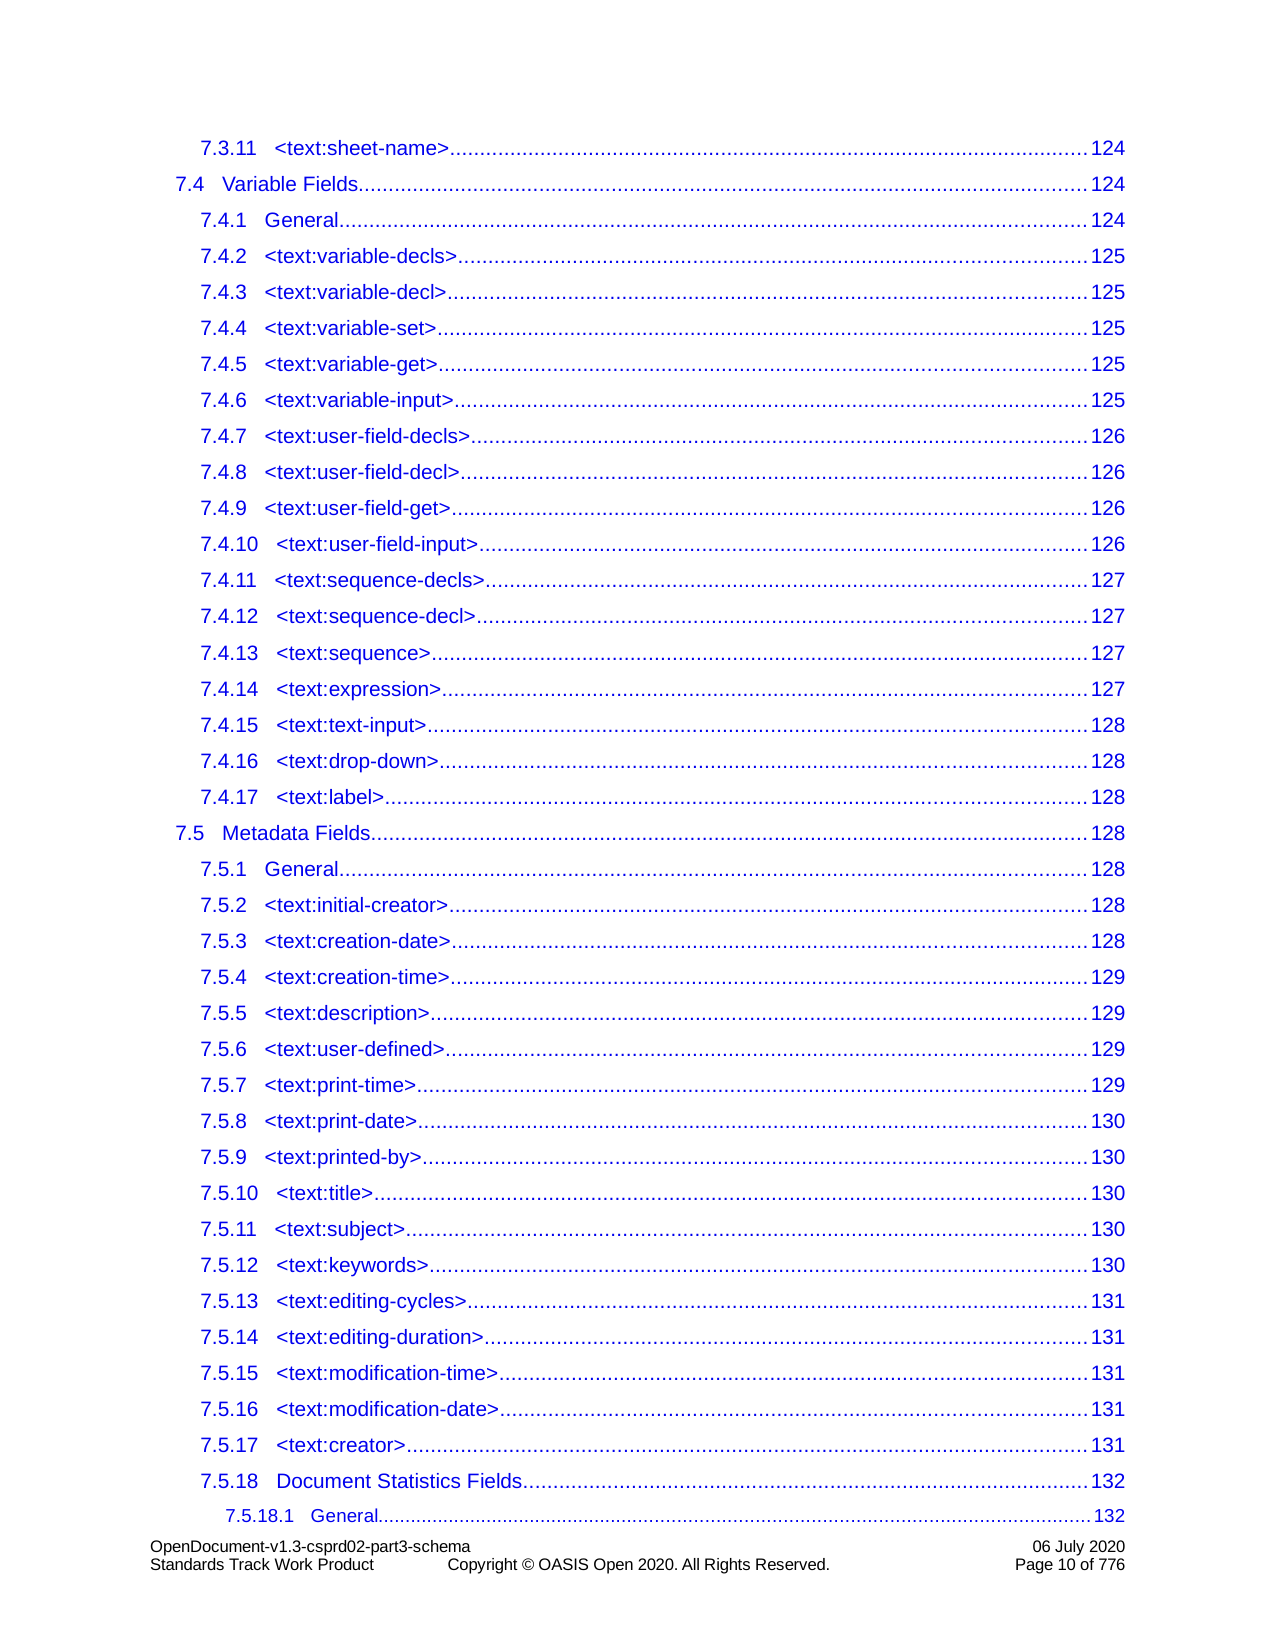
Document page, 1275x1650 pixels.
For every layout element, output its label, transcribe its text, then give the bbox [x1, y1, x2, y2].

text 7.4.9 <text:user-field-get> 126 [200, 497, 1125, 520]
text 7.5.11 <text:subject> 130 [200, 1218, 1125, 1241]
text 7.4.3 <text:variable-decl> 125 [200, 281, 1125, 304]
text 7.4.16 <text:drop-down> 128 [200, 749, 1125, 773]
text 7.5.5 <text:description> 129 [200, 1001, 1125, 1025]
text 7.4.4 <text:variable-set> 125 [200, 317, 1125, 340]
text 7.5.14 <text:editing-duration> 131 [200, 1326, 1125, 1349]
text 7.5.15 <text:modification-time> 131 [200, 1362, 1125, 1385]
text 7.5.9 <text:printed-by> 130 [200, 1146, 1125, 1169]
text 7.4.13 <text:sequence> 127 [200, 641, 1125, 664]
text 7.5.3 <text:creation-date> 128 [200, 929, 1125, 953]
text 7.5.8 <text:print-date> 130 [200, 1109, 1125, 1133]
text 7.4.8 <text:user-field-decl> 126 [200, 461, 1125, 484]
text 7.5.2 <text:initial-creator> 128 [200, 893, 1125, 917]
text 7.5 Metadata Fields 128 [175, 821, 1125, 845]
text 7.3.11 <text:sheet-name> 124 [200, 136, 1125, 160]
text 7.5.10 <text:title> 130 [200, 1182, 1125, 1205]
text 7.5.13 <text:editing-cycles> 131 [200, 1290, 1125, 1313]
text 7.5.17 <text:creator> 131 [200, 1434, 1125, 1457]
text 7.4.7 <text:user-field-decls> 126 [200, 425, 1125, 448]
text 7.4.5 <text:variable-get> 125 [200, 353, 1125, 376]
text 7.5.18.1 General 132 [225, 1506, 1125, 1527]
text 7.4.6 <text:variable-input> 125 [200, 389, 1125, 412]
text 7.4.12 <text:sequence-decl> 127 [200, 605, 1125, 628]
text 7.5.6 <text:user-defined> 129 [200, 1037, 1125, 1061]
text 7.5.4 <text:creation-time> 129 [200, 965, 1125, 989]
text 7.4.2 <text:variable-decls> 125 [200, 244, 1125, 268]
text 7.4.10 <text:user-field-input> 126 [200, 533, 1125, 556]
text 7.4.11 <text:sequence-decls> 127 [200, 569, 1125, 592]
text 7.5.12 <text:keywords> 130 [200, 1254, 1125, 1277]
text 7.5.7 <text:print-time> 129 [200, 1073, 1125, 1097]
text 7.4.15 <text:text-input> 128 [200, 713, 1125, 737]
text 7.4.14 <text:expression> 127 [200, 677, 1125, 701]
text 7.5.1 General 128 [200, 857, 1125, 881]
text 7.4 Variable Fields 124 [175, 172, 1125, 196]
text 7.4.1 General 124 [200, 208, 1125, 232]
text 7.5.18 Document Statistics Fields 132 [200, 1470, 1125, 1493]
text 7.5.16 <text:modification-date> 131 [200, 1398, 1125, 1421]
text 7.4.17 <text:label> 128 [200, 785, 1125, 809]
